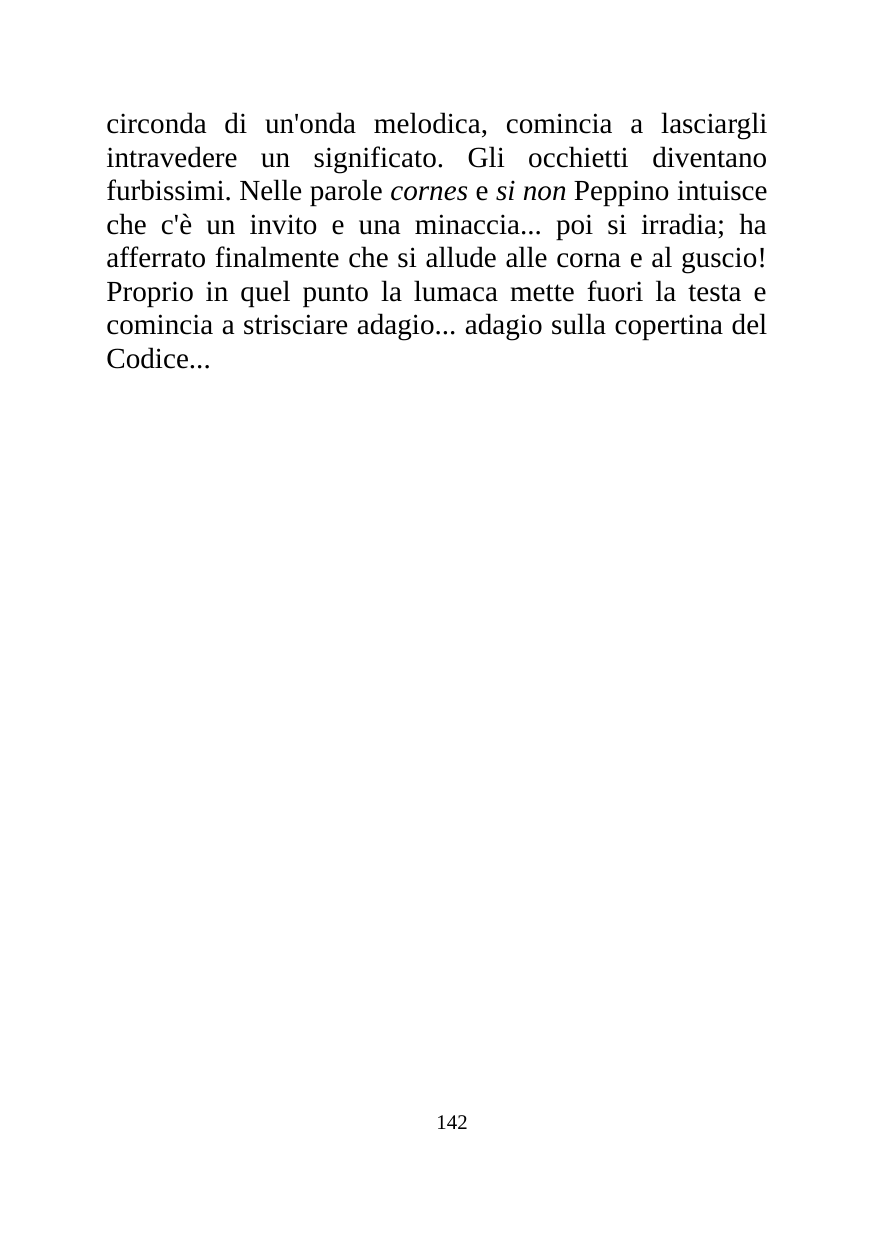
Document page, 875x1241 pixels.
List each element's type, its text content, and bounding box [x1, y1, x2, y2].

text circonda di un'onda melodica, comincia a lasciargli intravedere un significato. Gli occhietti diventano furbissimi. Nelle parole cornes e si non Peppino intuisce che c'è un invito e una minaccia... poi si irradia; ha afferrato finalmente che si allude alle corna e al guscio! Proprio in quel punto la lumaca mette fuori la testa e comincia a strisciare adagio... adagio sulla copertina del Codice... [106, 106, 768, 374]
